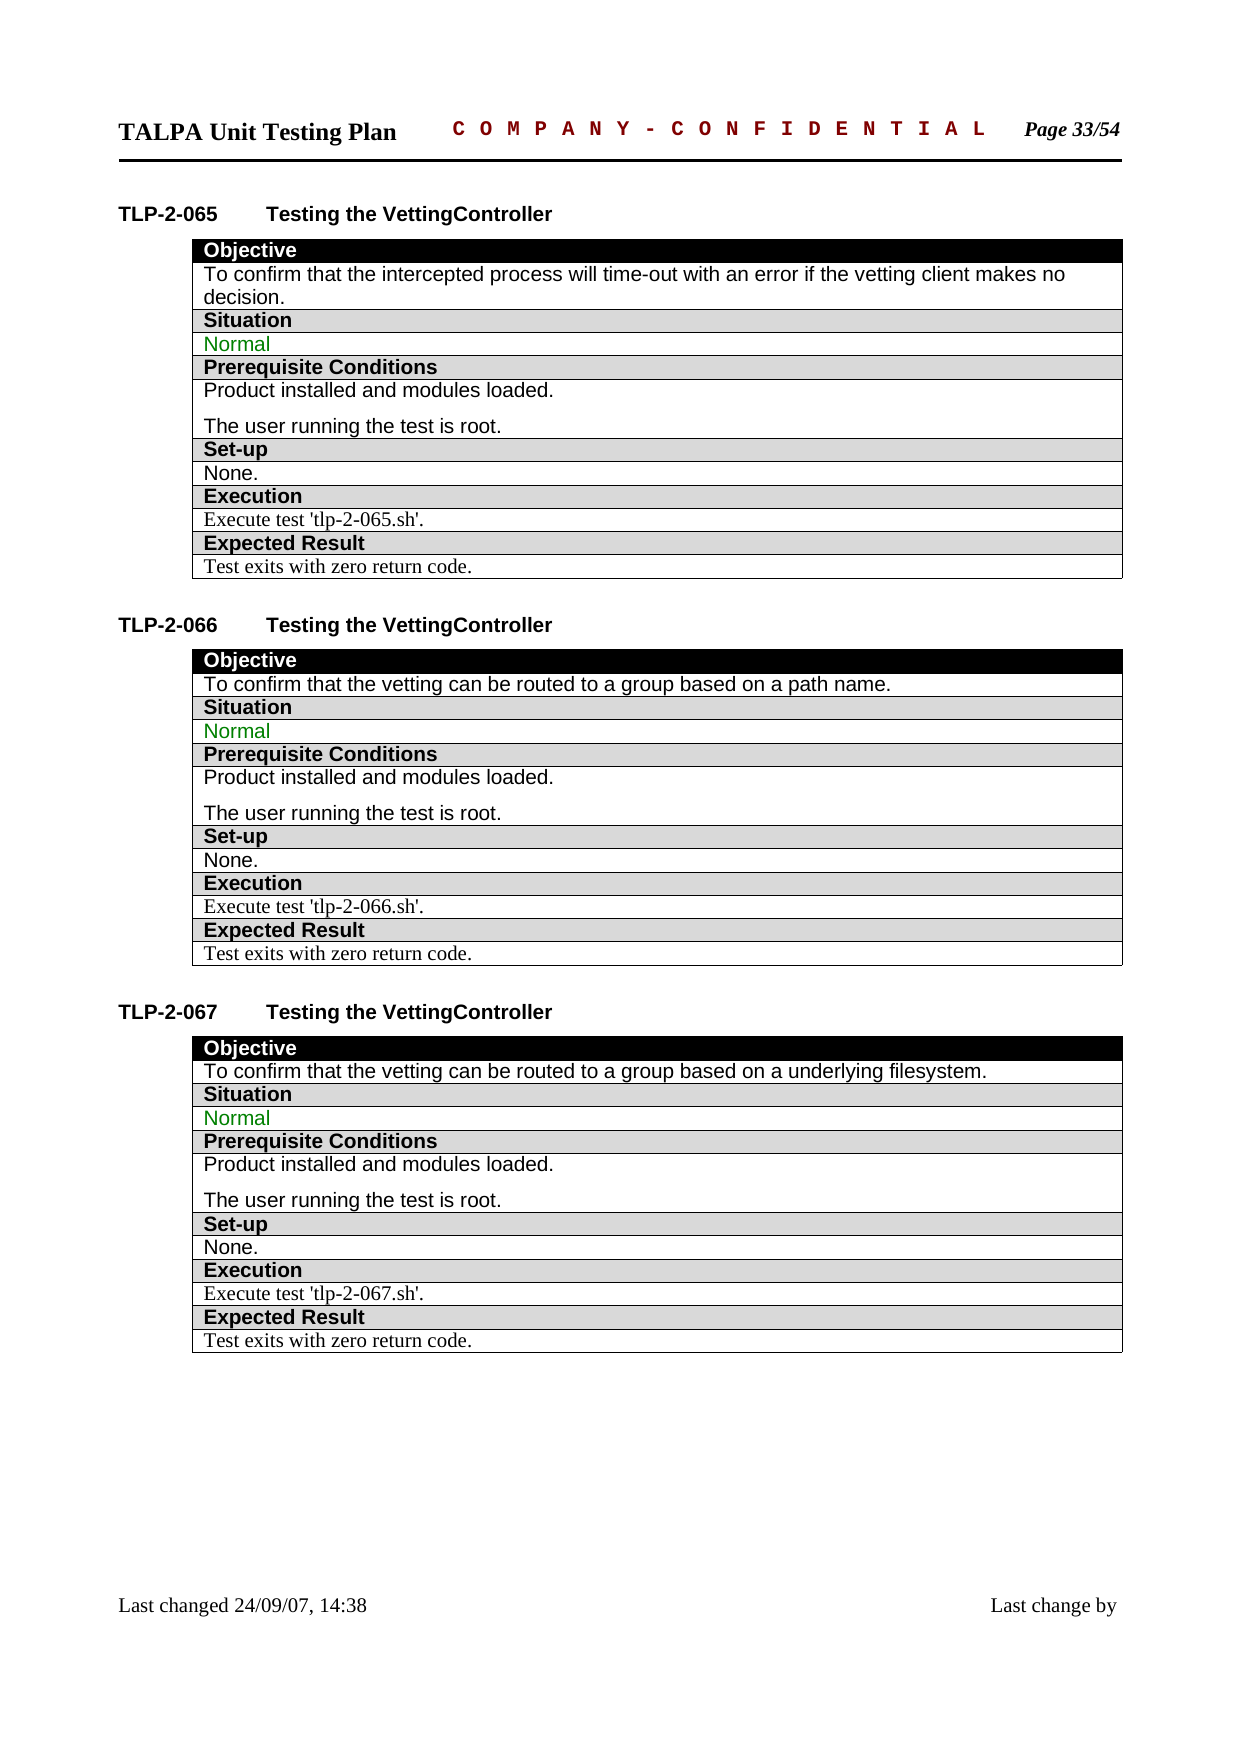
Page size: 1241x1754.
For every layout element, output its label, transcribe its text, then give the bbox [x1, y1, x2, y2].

table_cell Situation [193, 697, 1122, 719]
table_cell Product installed and modules loaded. The user running the test is root. [193, 380, 1122, 438]
table_cell Execution [193, 1260, 1122, 1282]
table_cell Set-up [193, 439, 1122, 461]
table_cell Prerequisite Conditions [193, 1131, 1122, 1153]
table_cell Execute test 'tlp-2-066.sh'. [193, 896, 1122, 918]
text TLP-2-067 Testing the VettingController [118, 1000, 1122, 1024]
table_cell To confirm that the vetting can be routed to a group based on a underlying filesystem. [193, 1061, 1122, 1083]
table_header Objective [193, 240, 1122, 262]
table_cell Execute test 'tlp-2-067.sh'. [193, 1283, 1122, 1305]
table_cell Set-up [193, 826, 1122, 848]
table_cell Test exits with zero return code. [193, 555, 1122, 578]
table_cell Prerequisite Conditions [193, 744, 1122, 766]
table_cell None. [193, 462, 1122, 485]
text TLP-2-065 Testing the VettingController [118, 203, 1122, 226]
table_cell To confirm that the vetting can be routed to a group based on a path name. [193, 674, 1122, 696]
table_cell Expected Result [193, 532, 1122, 554]
table_header Objective [193, 1037, 1122, 1060]
table_cell Situation [193, 1084, 1122, 1106]
table_cell Normal [193, 1107, 1122, 1130]
table_cell To confirm that the intercepted process will time-out with an error if the vetting client makes no decision. [193, 263, 1122, 309]
table_cell Execution [193, 873, 1122, 895]
text TLP-2-066 Testing the VettingController [118, 613, 1122, 637]
table_cell Execution [193, 486, 1122, 508]
table_cell Normal [193, 333, 1122, 355]
table_cell Prerequisite Conditions [193, 356, 1122, 379]
table_cell Test exits with zero return code. [193, 942, 1122, 965]
table_cell Expected Result [193, 1306, 1122, 1329]
table_cell None. [193, 849, 1122, 872]
table_header Objective [193, 650, 1122, 673]
table_cell Set-up [193, 1213, 1122, 1235]
table_cell Normal [193, 720, 1122, 743]
table_cell Situation [193, 310, 1122, 332]
table_cell Product installed and modules loaded. The user running the test is root. [193, 1154, 1122, 1212]
table_cell Execute test 'tlp-2-065.sh'. [193, 509, 1122, 531]
table_cell Test exits with zero return code. [193, 1330, 1122, 1352]
table_cell Product installed and modules loaded. The user running the test is root. [193, 767, 1122, 825]
table_cell Expected Result [193, 919, 1122, 941]
table_cell None. [193, 1236, 1122, 1259]
